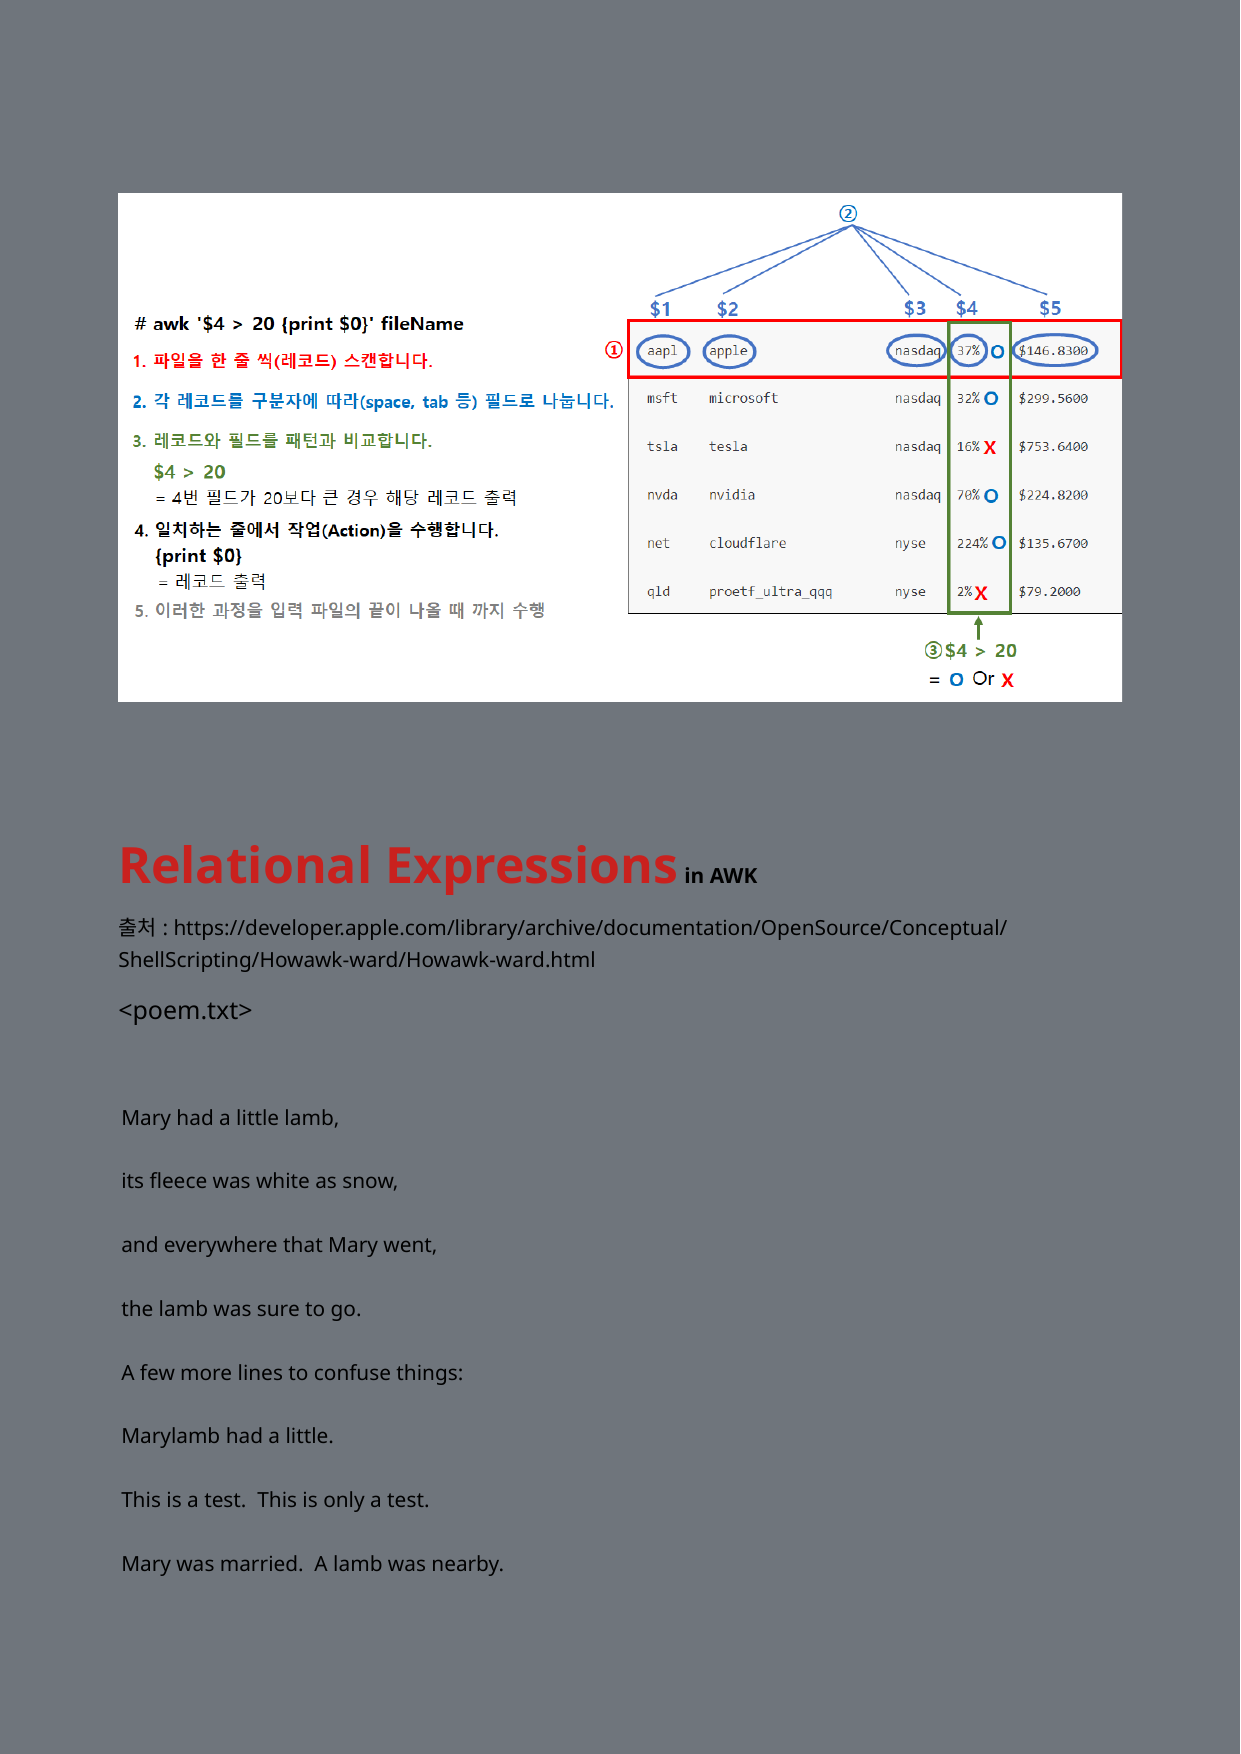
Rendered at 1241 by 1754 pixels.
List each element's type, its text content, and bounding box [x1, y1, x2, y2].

table_cell its fleece was white as snow, [118, 1164, 723, 1227]
table_header Mary had a little lamb, [118, 1100, 723, 1164]
text 출처 : https://developer.apple.com/library/archive/documentation/OpenSource/Conceptual/ShellScripting/Howawk-ward/Howawk-ward.html [118, 911, 1122, 974]
table_cell Mary was married. A lamb was nearby. [118, 1546, 723, 1610]
table_cell Marylamb had a little. [118, 1419, 723, 1482]
text <poem.txt> [118, 992, 1122, 1027]
picture [118, 193, 1123, 702]
table_cell and everywhere that Mary went, [118, 1228, 723, 1291]
subtitle Relational Expressions in AWK [118, 830, 1122, 898]
table_cell A few more lines to confuse things: [118, 1355, 723, 1419]
table_cell the lamb was sure to go. [118, 1291, 723, 1355]
table_cell This is a test. This is only a test. [118, 1483, 723, 1546]
